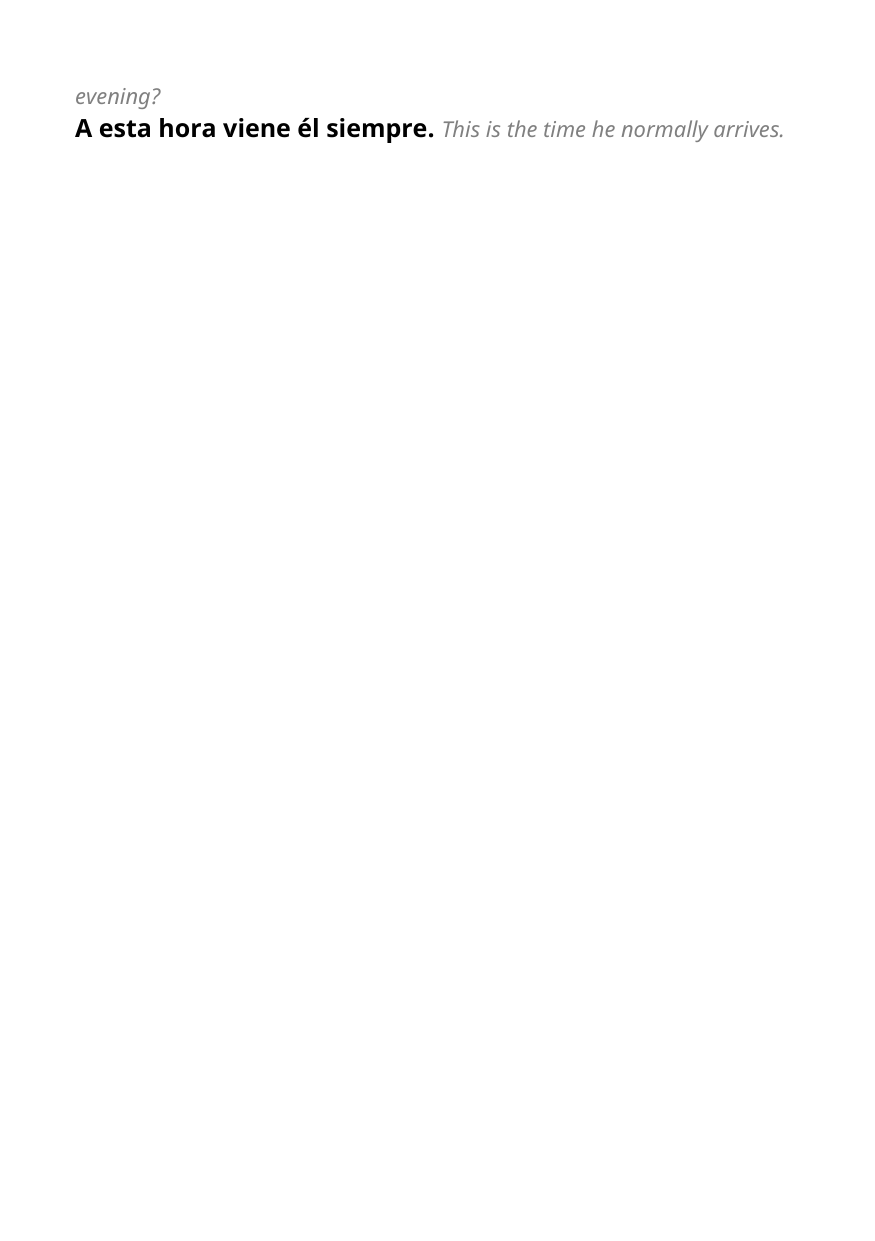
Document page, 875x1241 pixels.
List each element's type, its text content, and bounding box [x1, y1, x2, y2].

text A esta hora viene él siempre. This is the time he normally arrives. [75, 111, 799, 145]
text evening? [75, 81, 799, 111]
